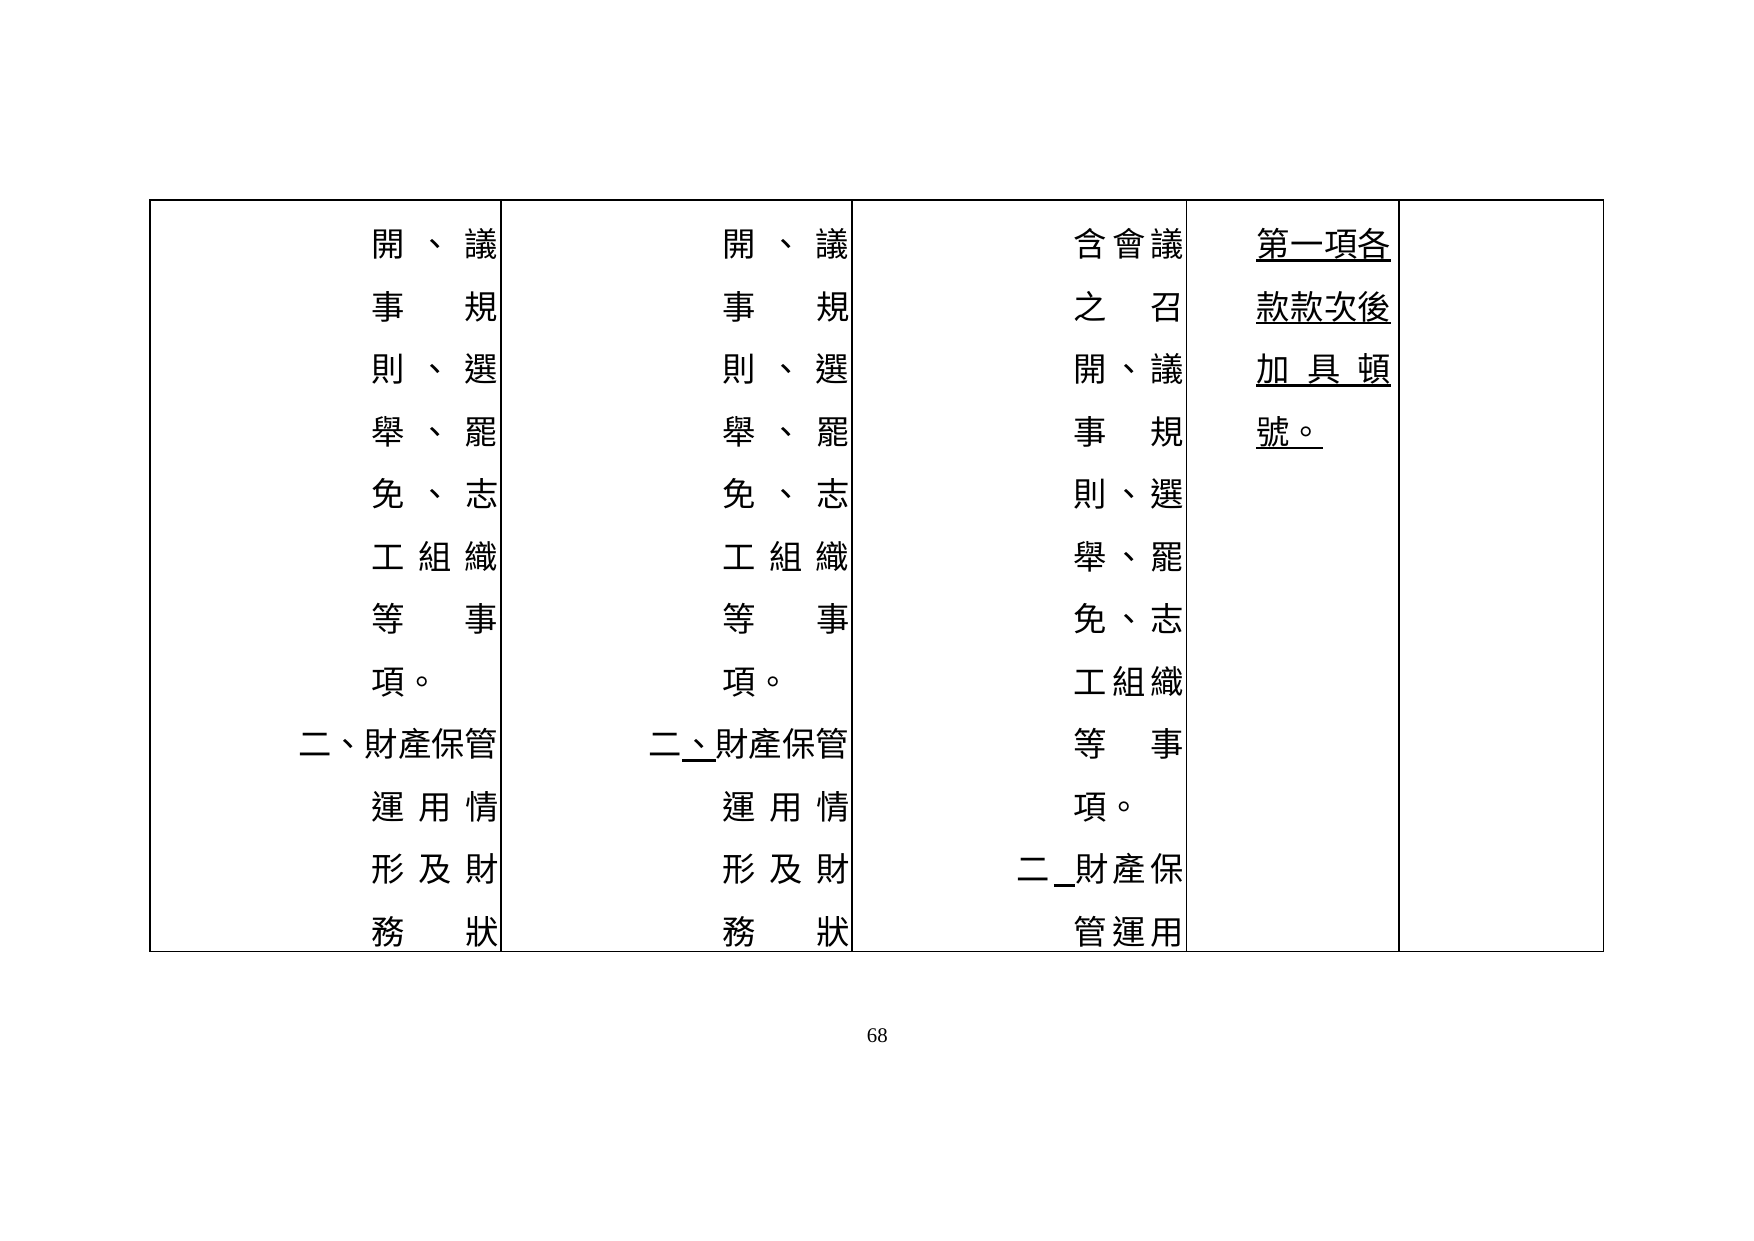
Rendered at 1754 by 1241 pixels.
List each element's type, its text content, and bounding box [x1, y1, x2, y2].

table_cell 開、議事規則、選舉、罷免、志工組織等事項。 二、財產保管運用情形及財務狀 [151, 201, 500, 951]
table_cell 含會議之召開、議事規則、選舉、罷免、志工組織等事項。 二 財產保管運用 [853, 201, 1186, 951]
table_cell 第一項各款款次後加具頓號。 [1187, 201, 1398, 951]
table_cell [1400, 201, 1603, 951]
table_cell 開、議事規則、選舉、罷免、志工組織等事項。 二、財產保管運用情形及財務狀 [502, 201, 851, 951]
